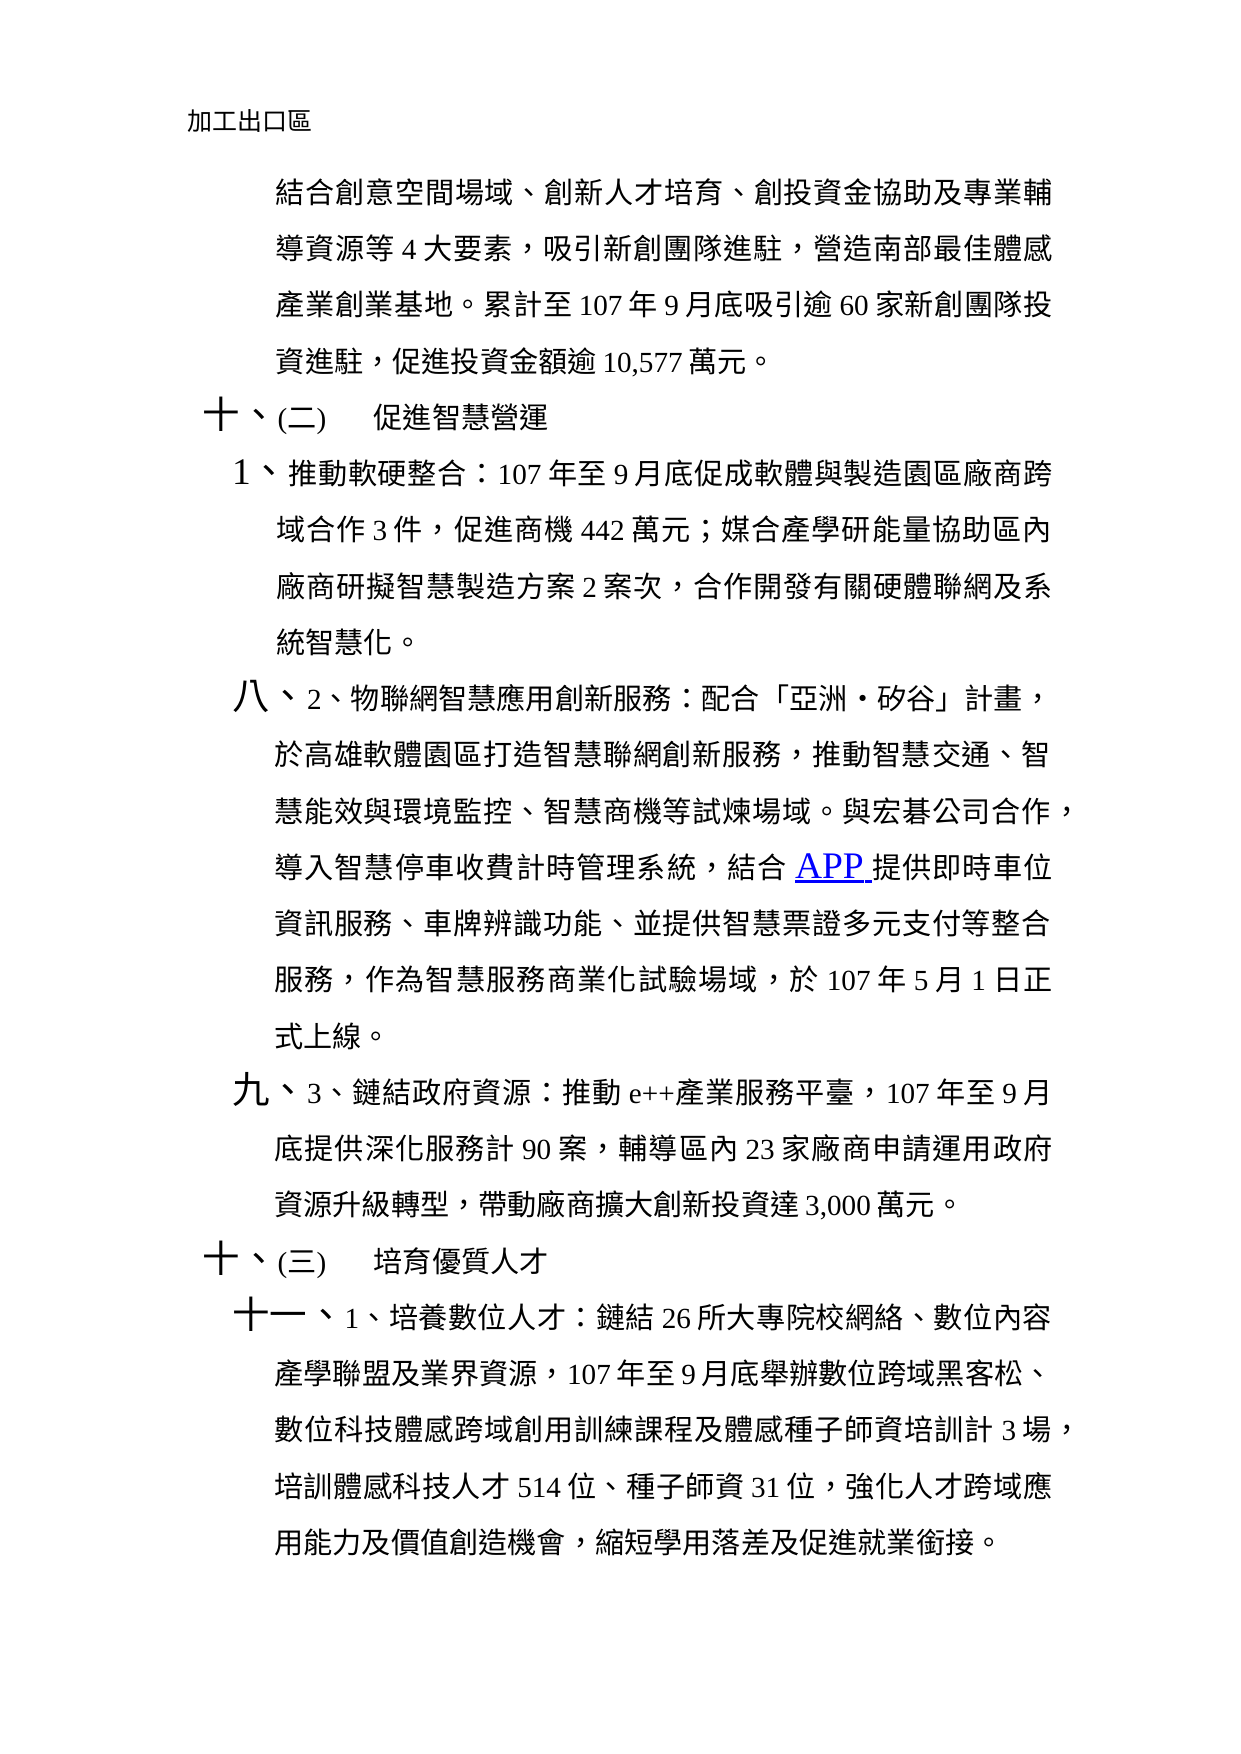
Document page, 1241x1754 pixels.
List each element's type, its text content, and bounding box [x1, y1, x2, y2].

list 2、物聯網智慧應用創新服務：配合「亞洲‧矽谷」計畫，於高雄軟體園區打造智慧聯網創新服務，推動智慧交通、智慧能效與環境監控、智慧商機等試煉場域。與宏碁公司合作，導入智慧停車收費計時管理系統，結合APP提供即時車位資訊服務、車牌辨識功能、並提供智慧票證多元支付等整合服務，作為智慧服務商業化試驗場域，於107年5月1日正式上線。 [232, 664, 1053, 1058]
list (二) 促進智慧營運 [202, 383, 1053, 439]
list 推動軟硬整合：107年至9月底促成軟體與製造園區廠商跨域合作3件，促進商機442萬元；媒合產學研能量協助區內廠商研擬智慧製造方案2案次，合作開發有關硬體聯網及系統智慧化。 [232, 439, 1053, 664]
list (三) 培育優質人才 [202, 1227, 1053, 1283]
list 1、培養數位人才：鏈結26所大專院校網絡、數位內容產學聯盟及業界資源，107年至9月底舉辦數位跨域黑客松、數位科技體感跨域創用訓練課程及體感種子師資培訓計3場，培訓體感科技人才514位、種子師資31位，強化人才跨域應用能力及價值創造機會，縮短學用落差及促進就業銜接。 [232, 1283, 1053, 1564]
list 結合創意空間場域、創新人才培育、創投資金協助及專業輔導資源等4大要素，吸引新創團隊進駐，營造南部最佳體感產業創業基地。累計至107年9月底吸引逾60家新創團隊投資進駐，促進投資金額逾10,577萬元。 [202, 158, 1053, 383]
list 3、鏈結政府資源：推動e++產業服務平臺，107年至9月底提供深化服務計90案，輔導區內23家廠商申請運用政府資源升級轉型，帶動廠商擴大創新投資達3,000萬元。 [232, 1058, 1053, 1227]
